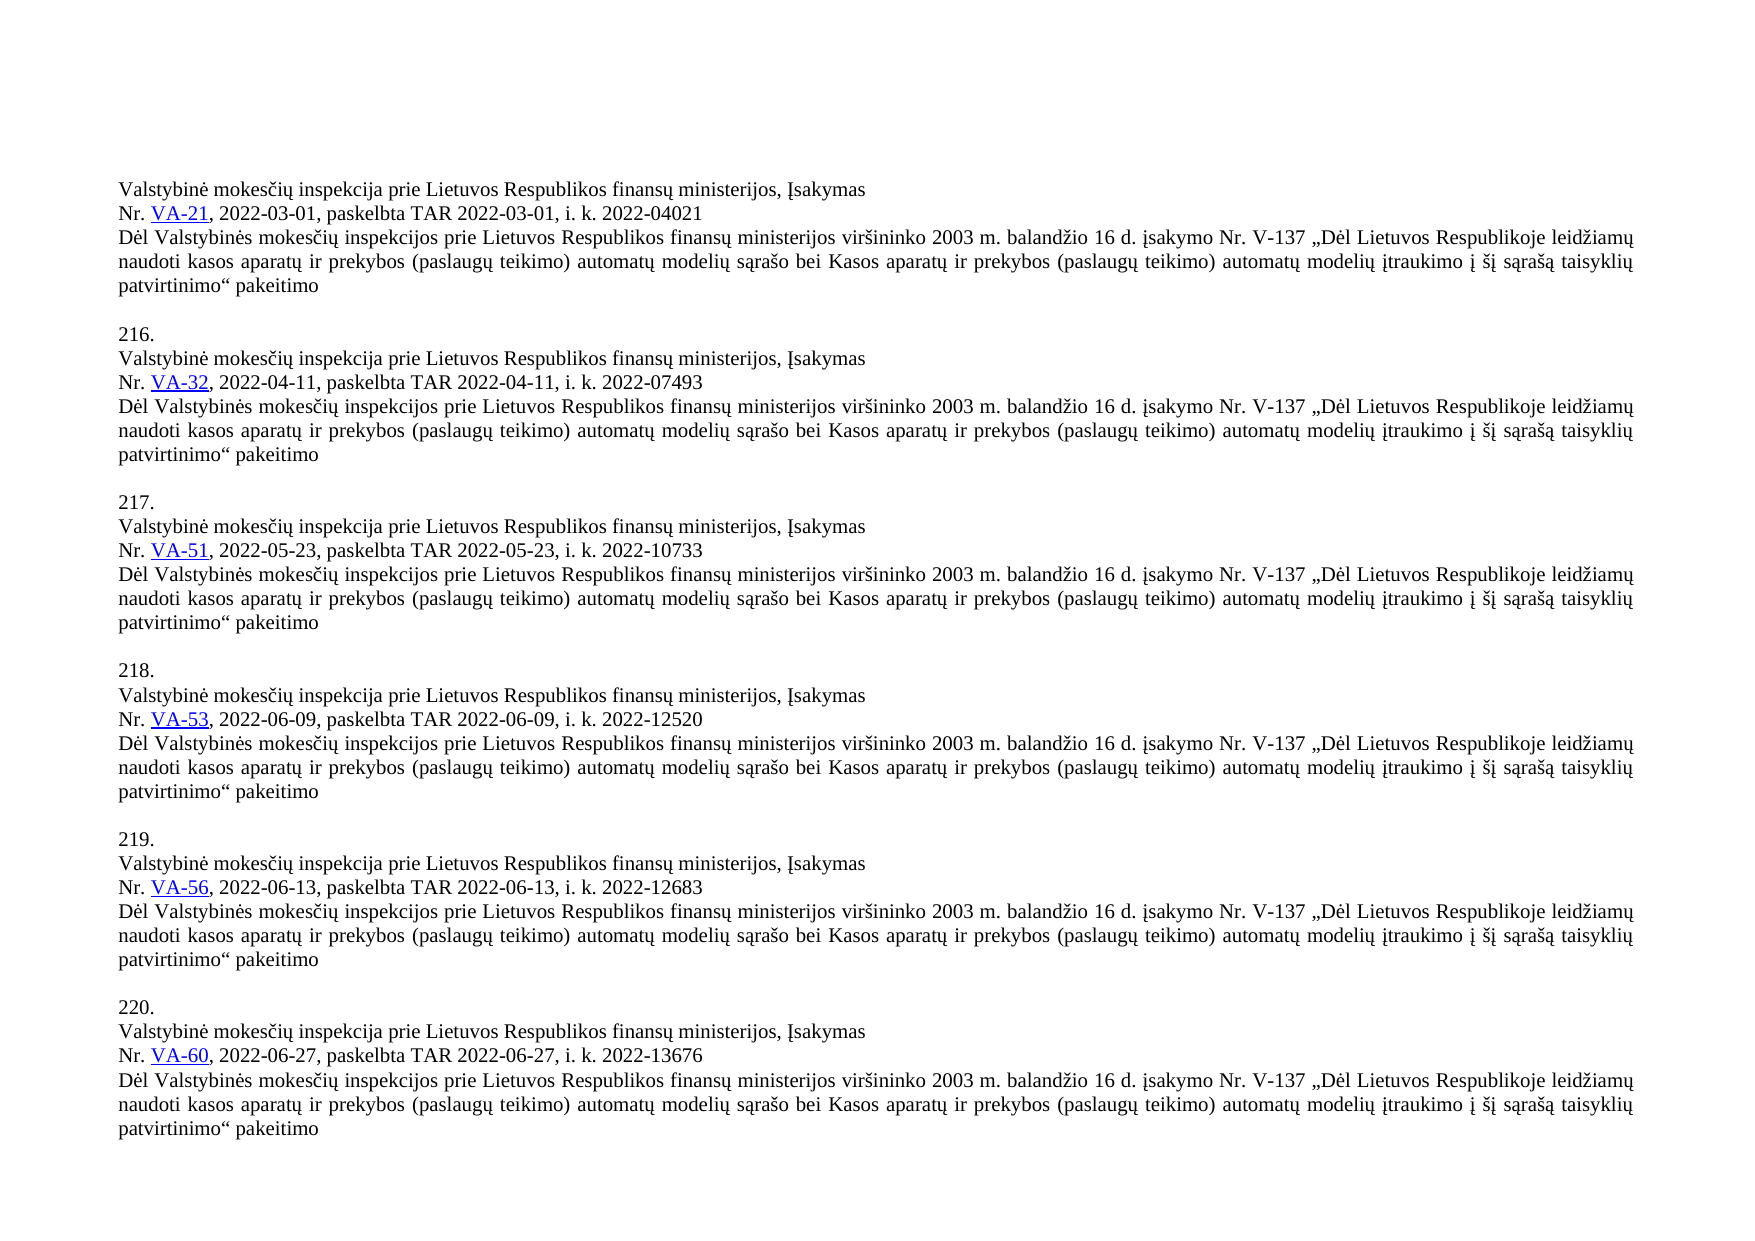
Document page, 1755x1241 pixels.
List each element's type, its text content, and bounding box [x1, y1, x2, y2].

text Nr. VA-56, 2022-06-13, paskelbta TAR 2022-06-13, i. k. 2022-12683 [118, 875, 1636, 899]
text Nr. VA-21, 2022-03-01, paskelbta TAR 2022-03-01, i. k. 2022-04021 [118, 201, 1636, 225]
text Dėl Valstybinės mokesčių inspekcijos prie Lietuvos Respublikos finansų ministerijos viršininko 2003 m. balandžio 16 d. įsakymo Nr. V-137 „Dėl Lietuvos Respublikoje leidžiamų naudoti kasos aparatų ir prekybos (paslaugų teikimo) automatų modelių sąrašo bei Kasos aparatų ir prekybos (paslaugų teikimo) automatų modelių įtraukimo į šį sąrašą taisyklių patvirtinimo“ pakeitimo [118, 394, 1636, 466]
text 216. [118, 322, 1636, 346]
text Dėl Valstybinės mokesčių inspekcijos prie Lietuvos Respublikos finansų ministerijos viršininko 2003 m. balandžio 16 d. įsakymo Nr. V-137 „Dėl Lietuvos Respublikoje leidžiamų naudoti kasos aparatų ir prekybos (paslaugų teikimo) automatų modelių sąrašo bei Kasos aparatų ir prekybos (paslaugų teikimo) automatų modelių įtraukimo į šį sąrašą taisyklių patvirtinimo“ pakeitimo [118, 225, 1636, 297]
text Nr. VA-60, 2022-06-27, paskelbta TAR 2022-06-27, i. k. 2022-13676 [118, 1043, 1636, 1067]
text Nr. VA-32, 2022-04-11, paskelbta TAR 2022-04-11, i. k. 2022-07493 [118, 370, 1636, 394]
text Nr. VA-53, 2022-06-09, paskelbta TAR 2022-06-09, i. k. 2022-12520 [118, 707, 1636, 731]
text 219. [118, 827, 1636, 851]
text Dėl Valstybinės mokesčių inspekcijos prie Lietuvos Respublikos finansų ministerijos viršininko 2003 m. balandžio 16 d. įsakymo Nr. V-137 „Dėl Lietuvos Respublikoje leidžiamų naudoti kasos aparatų ir prekybos (paslaugų teikimo) automatų modelių sąrašo bei Kasos aparatų ir prekybos (paslaugų teikimo) automatų modelių įtraukimo į šį sąrašą taisyklių patvirtinimo“ pakeitimo [118, 1067, 1636, 1140]
text 217. [118, 490, 1636, 514]
text 218. [118, 658, 1636, 682]
text Valstybinė mokesčių inspekcija prie Lietuvos Respublikos finansų ministerijos, Įsakymas [118, 514, 1636, 538]
text Dėl Valstybinės mokesčių inspekcijos prie Lietuvos Respublikos finansų ministerijos viršininko 2003 m. balandžio 16 d. įsakymo Nr. V-137 „Dėl Lietuvos Respublikoje leidžiamų naudoti kasos aparatų ir prekybos (paslaugų teikimo) automatų modelių sąrašo bei Kasos aparatų ir prekybos (paslaugų teikimo) automatų modelių įtraukimo į šį sąrašą taisyklių patvirtinimo“ pakeitimo [118, 899, 1636, 971]
text Valstybinė mokesčių inspekcija prie Lietuvos Respublikos finansų ministerijos, Įsakymas [118, 1019, 1636, 1043]
text Dėl Valstybinės mokesčių inspekcijos prie Lietuvos Respublikos finansų ministerijos viršininko 2003 m. balandžio 16 d. įsakymo Nr. V-137 „Dėl Lietuvos Respublikoje leidžiamų naudoti kasos aparatų ir prekybos (paslaugų teikimo) automatų modelių sąrašo bei Kasos aparatų ir prekybos (paslaugų teikimo) automatų modelių įtraukimo į šį sąrašą taisyklių patvirtinimo“ pakeitimo [118, 731, 1636, 803]
text 220. [118, 995, 1636, 1019]
text Valstybinė mokesčių inspekcija prie Lietuvos Respublikos finansų ministerijos, Įsakymas [118, 346, 1636, 370]
text Valstybinė mokesčių inspekcija prie Lietuvos Respublikos finansų ministerijos, Įsakymas [118, 177, 1636, 201]
text Valstybinė mokesčių inspekcija prie Lietuvos Respublikos finansų ministerijos, Įsakymas [118, 851, 1636, 875]
text Nr. VA-51, 2022-05-23, paskelbta TAR 2022-05-23, i. k. 2022-10733 [118, 538, 1636, 562]
text Valstybinė mokesčių inspekcija prie Lietuvos Respublikos finansų ministerijos, Įsakymas [118, 682, 1636, 707]
text Dėl Valstybinės mokesčių inspekcijos prie Lietuvos Respublikos finansų ministerijos viršininko 2003 m. balandžio 16 d. įsakymo Nr. V-137 „Dėl Lietuvos Respublikoje leidžiamų naudoti kasos aparatų ir prekybos (paslaugų teikimo) automatų modelių sąrašo bei Kasos aparatų ir prekybos (paslaugų teikimo) automatų modelių įtraukimo į šį sąrašą taisyklių patvirtinimo“ pakeitimo [118, 562, 1636, 634]
